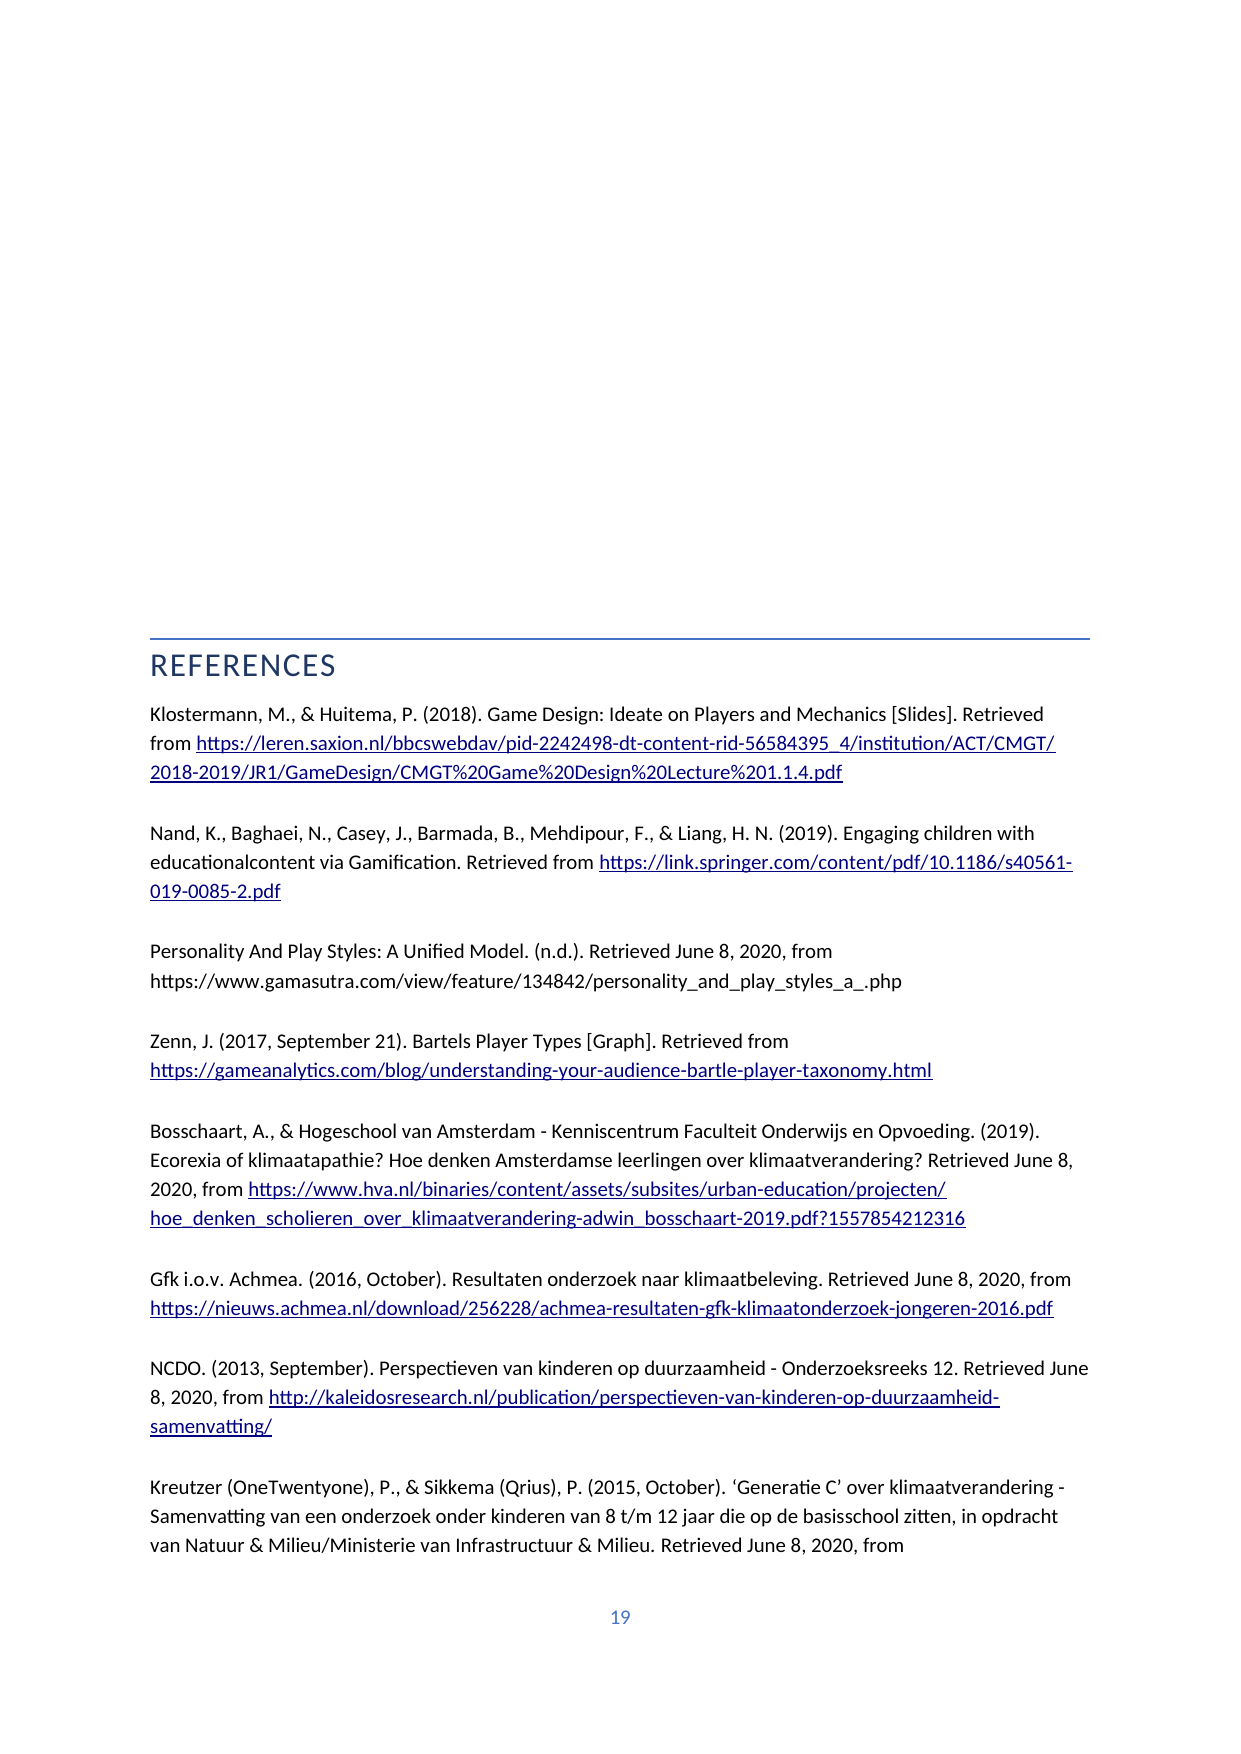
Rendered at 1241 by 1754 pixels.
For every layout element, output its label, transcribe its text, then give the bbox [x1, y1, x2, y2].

text Klostermann, M., & Huitema, P. (2018). Game Design: Ideate on Players and Mechanics [Slides]. Retrieved from https://leren.saxion.nl/bbcswebdav/pid-2242498-dt-content-rid-56584395_4/institution/ACT/CMGT/2018-2019/JR1/GameDesign/CMGT%20Game%20Design%20Lecture%201.1.4.pdf [150, 701, 1090, 785]
subtitle References [150, 640, 1090, 685]
text Gfk i.o.v. Achmea. (2016, October). Resultaten onderzoek naar klimaatbeleving. Retrieved June 8, 2020, from https://nieuws.achmea.nl/download/256228/achmea-resultaten-gfk-klimaatonderzoek-jongeren-2016.pdf [150, 1266, 1090, 1320]
text NCDO. (2013, September). Perspectieven van kinderen op duurzaamheid - Onderzoeksreeks 12. Retrieved June 8, 2020, from http://kaleidosresearch.nl/publication/perspectieven-van-kinderen-op-duurzaamheid-samenvatting/ [150, 1355, 1090, 1439]
text Bosschaart, A., & Hogeschool van Amsterdam - Kenniscentrum Faculteit Onderwijs en Opvoeding. (2019). Ecorexia of klimaatapathie? Hoe denken Amsterdamse leerlingen over klimaatverandering? Retrieved June 8, 2020, from https://www.hva.nl/binaries/content/assets/subsites/urban-education/projecten/hoe_denken_scholieren_over_klimaatverandering-adwin_bosschaart-2019.pdf?1557854212316 [150, 1118, 1090, 1231]
text Kreutzer (OneTwentyone), P., & Sikkema (Qrius), P. (2015, October). ‘Generatie C’ over klimaatverandering - Samenvatting van een onderzoek onder kinderen van 8 t/m 12 jaar die op de basisschool zitten, in opdracht van Natuur & Milieu/Ministerie van Infrastructuur & Milieu. Retrieved June 8, 2020, from [150, 1474, 1090, 1558]
text Zenn, J. (2017, September 21). Bartels Player Types [Graph]. Retrieved from https://gameanalytics.com/blog/understanding-your-audience-bartle-player-taxonomy.html [150, 1028, 1090, 1083]
text Personality And Play Styles: A Unified Model. (n.d.). Retrieved June 8, 2020, from https://www.gamasutra.com/view/feature/134842/personality_and_play_styles_a_.php [150, 939, 1090, 993]
text Nand, K., Baghaei, N., Casey, J., Barmada, B., Mehdipour, F., & Liang, H. N. (2019). Engaging children with educationalcontent via Gamification. Retrieved from https://link.springer.com/content/pdf/10.1186/s40561-019-0085-2.pdf [150, 820, 1090, 904]
